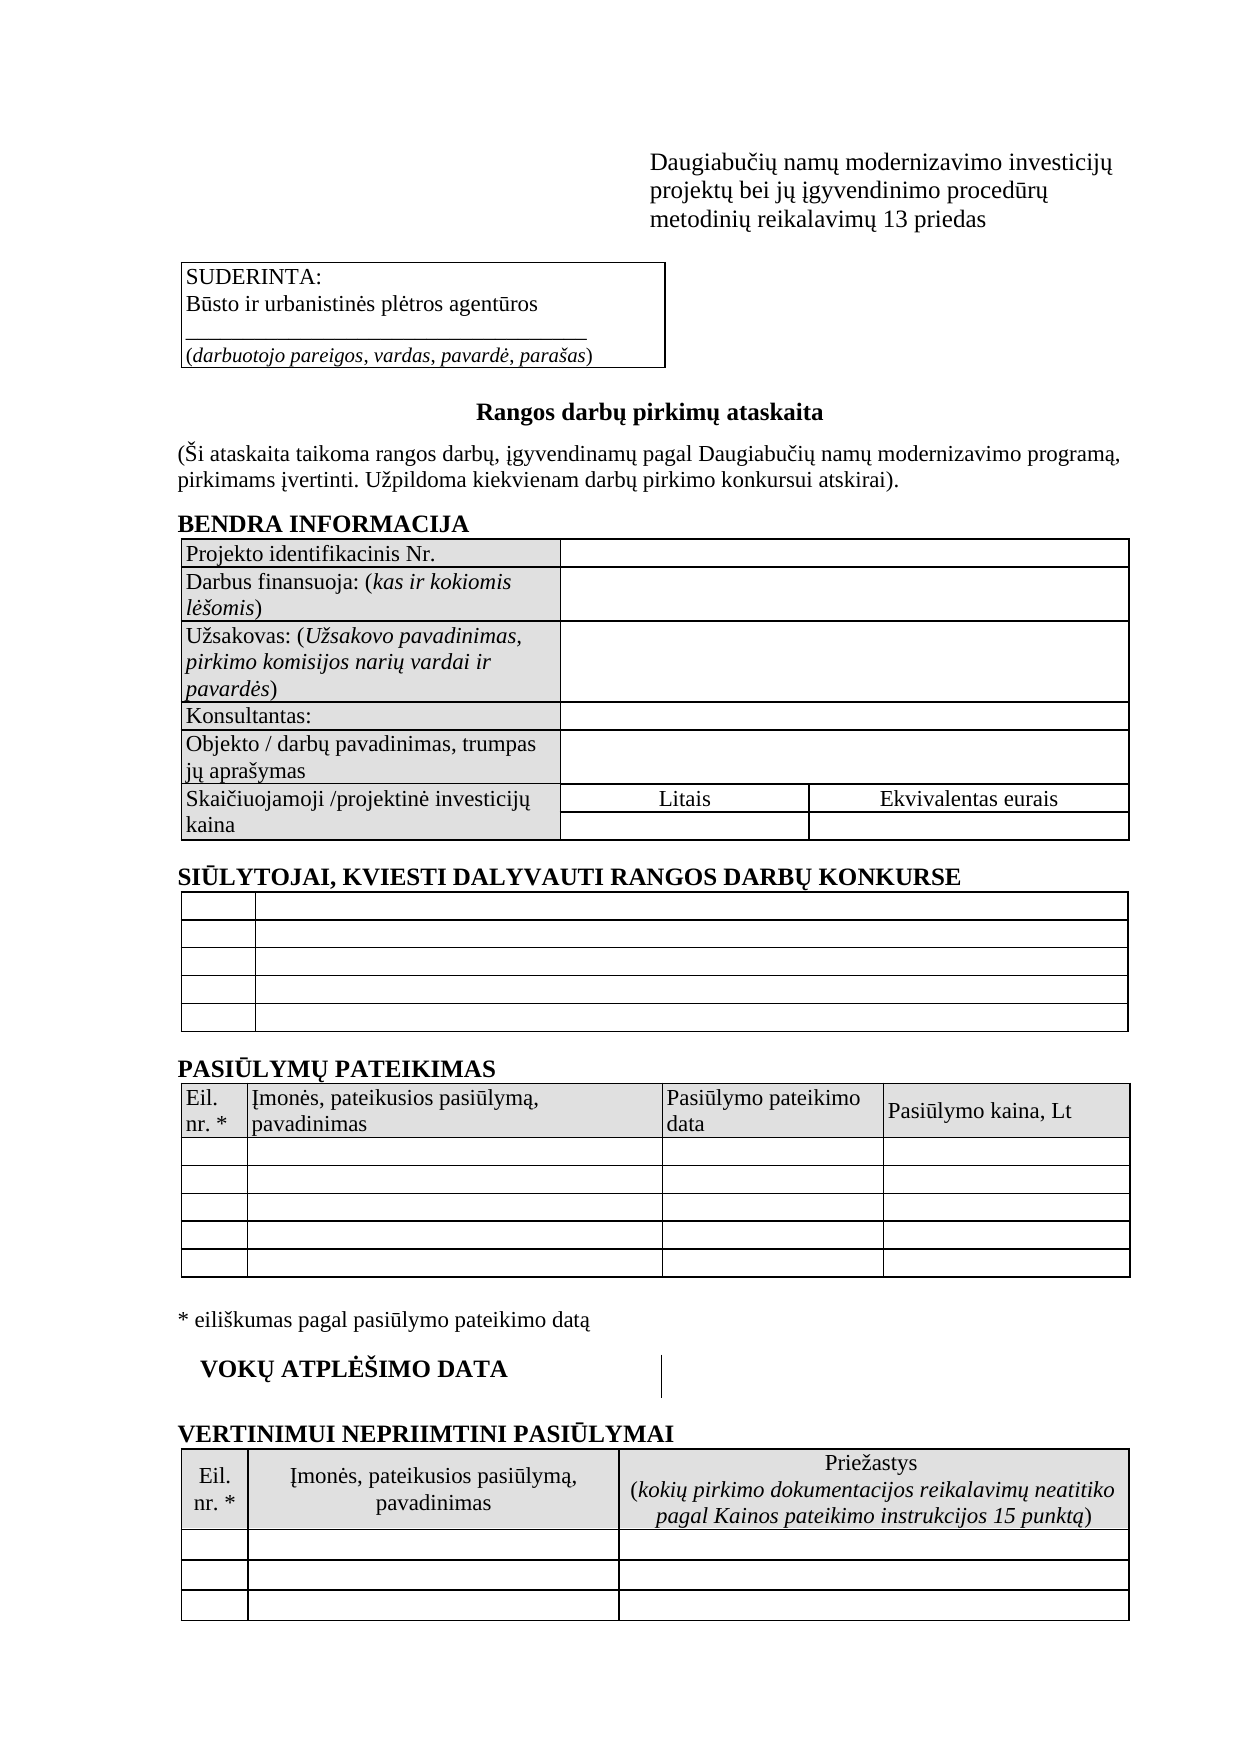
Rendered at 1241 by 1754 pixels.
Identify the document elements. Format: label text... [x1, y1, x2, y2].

table_cell [251, 1004, 255, 1031]
table_cell [256, 976, 260, 1003]
table_cell [243, 1250, 247, 1276]
table_cell [879, 1250, 883, 1276]
table_header [251, 893, 255, 919]
table_cell [1124, 1591, 1128, 1619]
table_cell [251, 976, 255, 1003]
table_cell [561, 731, 1128, 783]
table_cell [182, 921, 186, 947]
table_cell [884, 1222, 888, 1248]
table_cell [884, 1250, 888, 1276]
table_header Įmonės, pateikusios pasiūlymą, pavadinimas [248, 1084, 662, 1137]
table_header Priežastys (kokių pirkimo dokumentacijos reikalavimų neatitiko pagal Kainos pateikimo instrukcijos 15 punktą) [620, 1450, 1128, 1528]
table_cell [182, 1004, 186, 1031]
table_cell [1124, 703, 1128, 729]
table_header [256, 893, 260, 919]
table_cell [182, 1591, 186, 1619]
table_cell [658, 1250, 662, 1276]
table_cell [1124, 813, 1128, 839]
table_cell [182, 1194, 186, 1220]
table_cell [243, 1194, 247, 1220]
table_header [666, 262, 1129, 367]
table_cell [658, 1194, 662, 1220]
table_cell [182, 1530, 186, 1559]
table_cell Konsultantas: [182, 703, 560, 729]
table_cell [182, 1561, 186, 1589]
table_cell Objekto / darbų pavadinimas, trumpas jų aprašymas [182, 731, 560, 783]
table_header Projekto identifikacinis Nr. [182, 540, 560, 566]
text SIŪLYTOJAI, KVIESTI DALYVAUTI RANGOS DARBŲ KONKURSE [177, 862, 1122, 891]
table_cell [561, 622, 1128, 701]
table_cell [879, 1166, 883, 1192]
table_cell [879, 1138, 883, 1164]
table_cell [561, 568, 1128, 620]
table_header Eil. nr. * [182, 1084, 247, 1137]
table_cell [658, 1166, 662, 1192]
table_cell [182, 1138, 186, 1164]
text Rangos darbų pirkimų ataskaita [177, 397, 1122, 426]
table_cell [182, 1166, 186, 1192]
table_cell [243, 1222, 247, 1248]
text BENDRA INFORMACIJA [177, 509, 1122, 538]
table_cell Skaičiuojamoji /projektinė investicijų kaina [182, 784, 560, 839]
table_cell [182, 948, 186, 975]
text PASIŪLYMŲ PATEIKIMAS [177, 1054, 1122, 1082]
table_cell [251, 948, 255, 975]
table_cell [884, 1194, 888, 1220]
table_cell [256, 921, 260, 947]
table_cell [884, 1166, 888, 1192]
table_cell [256, 1004, 260, 1031]
text (Ši ataskaita taikoma rangos darbų, įgyvendinamų pagal Daugiabučių namų modernizavimo programą, pirkimams įvertinti. Užpildoma kiekvienam darbų pirkimo konkursui atskirai). [177, 440, 1122, 493]
table_cell [256, 948, 260, 975]
text Daugiabučių namų modernizavimo investicijų projektų bei jų įgyvendinimo procedūrų metodinių reikalavimų 13 priedas [649, 147, 1122, 233]
table_cell [1124, 1561, 1128, 1589]
table_header Pasiūlymo pateikimo data [663, 1084, 883, 1137]
table_cell [243, 1138, 247, 1164]
table_header VOKŲ ATPLĖŠIMO DATA [189, 1355, 661, 1398]
table_cell Darbus finansuoja: (kas ir kokiomis lėšomis) [182, 568, 560, 620]
table_cell [658, 1138, 662, 1164]
table_header Eil. nr. * [182, 1450, 247, 1528]
text * eiliškumas pagal pasiūlymo pateikimo datą [177, 1307, 1122, 1333]
table_header [182, 893, 186, 919]
table_header Įmonės, pateikusios pasiūlymą, pavadinimas [249, 1450, 618, 1528]
table_cell [1124, 1530, 1128, 1559]
table_cell [879, 1222, 883, 1248]
table_cell [182, 976, 186, 1003]
table_cell [182, 1250, 186, 1276]
table_cell [658, 1222, 662, 1248]
table_header Pasiūlymo kaina, Lt [884, 1084, 1129, 1137]
text VERTINIMUI NEPRIIMTINI PASIŪLYMAI [177, 1419, 1122, 1448]
table_cell [251, 921, 255, 947]
table_cell [884, 1138, 888, 1164]
table_cell [879, 1194, 883, 1220]
table_cell Užsakovas: (Užsakovo pavadinimas, pirkimo komisijos narių vardai ir pavardės) [182, 622, 560, 701]
table_cell [243, 1166, 247, 1192]
table_header [662, 1355, 1138, 1398]
table_header [1124, 540, 1128, 566]
table_cell [182, 1222, 186, 1248]
